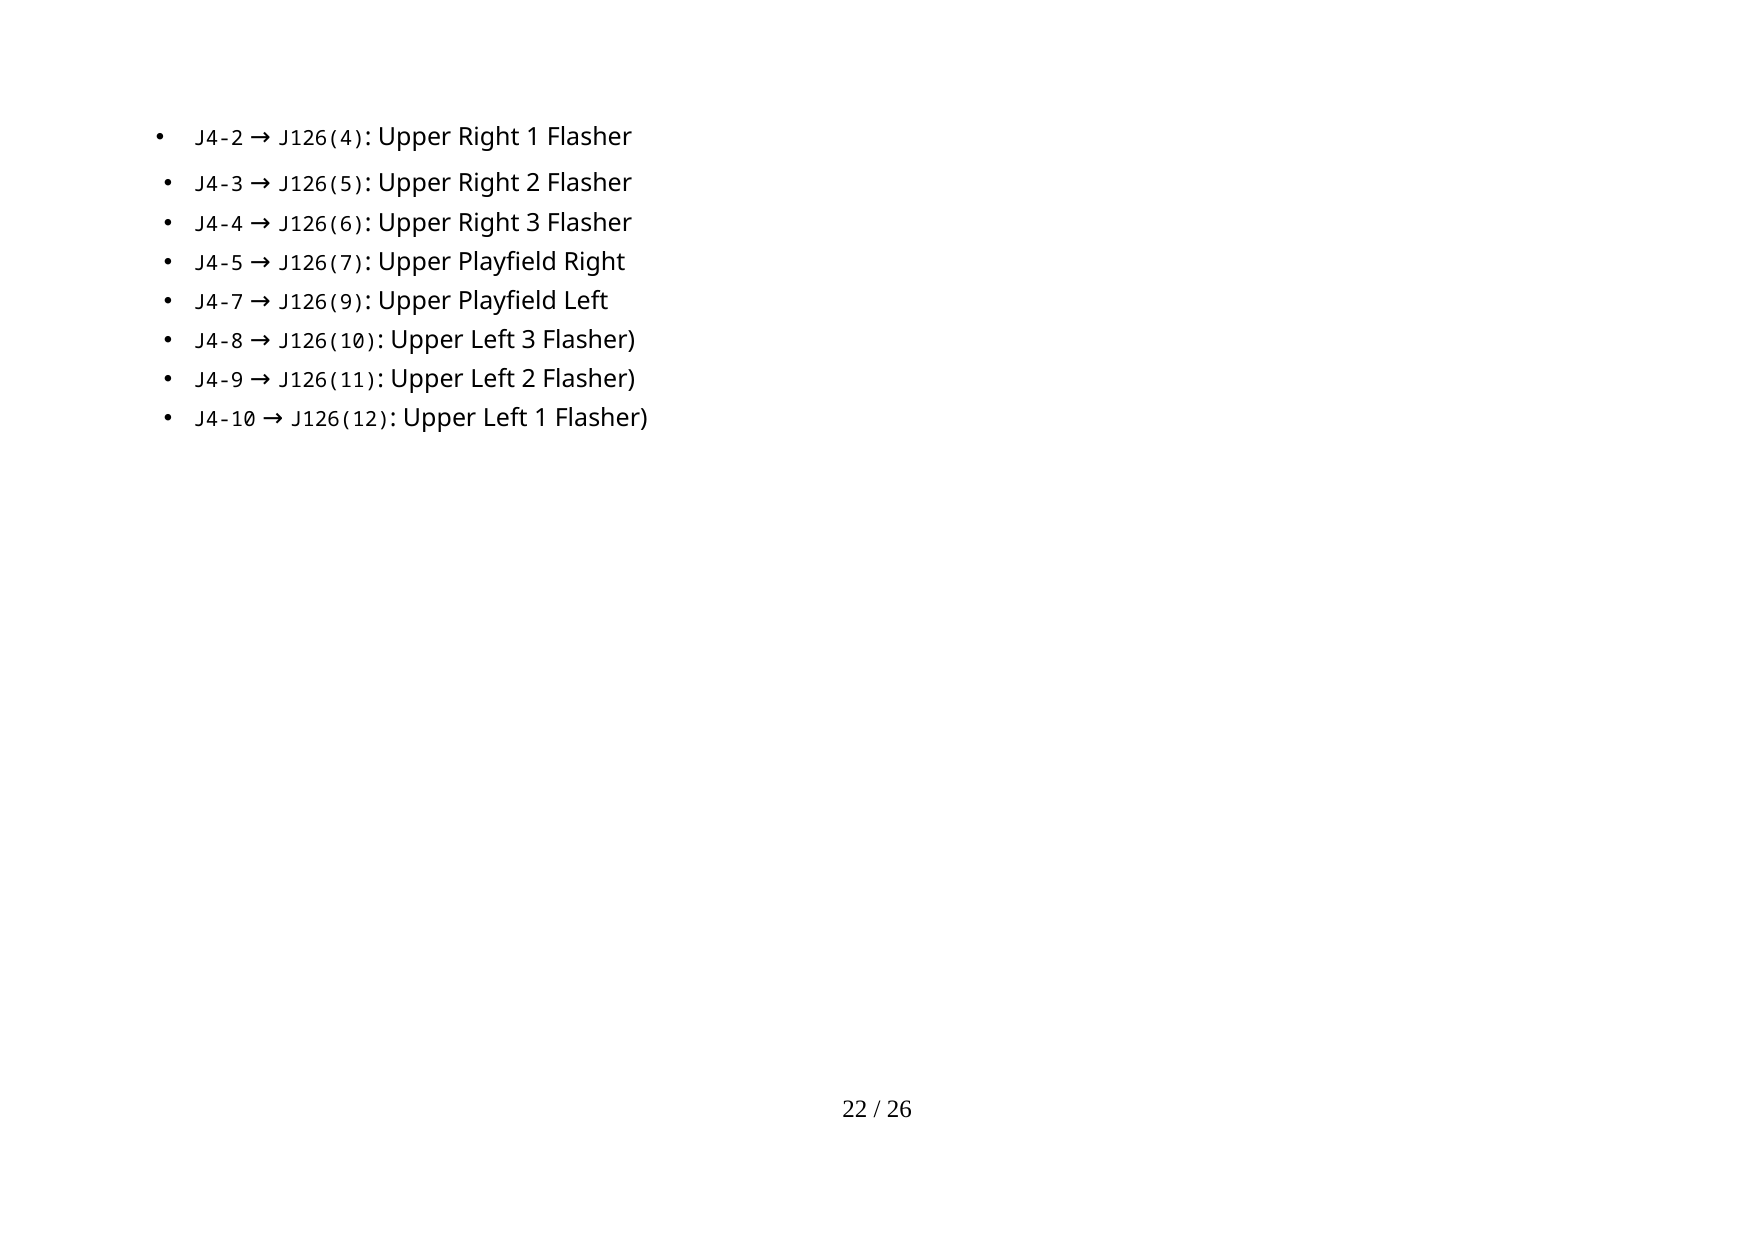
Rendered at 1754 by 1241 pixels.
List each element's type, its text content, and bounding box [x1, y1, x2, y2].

list J4-8 → J126(10): Upper Left 3 Flasher) [164, 322, 1635, 356]
list J4-7 → J126(9): Upper Playfield Left [164, 283, 1635, 317]
list J4-10 → J126(12): Upper Left 1 Flasher) [164, 400, 1635, 434]
list J4-4 → J126(6): Upper Right 3 Flasher [164, 204, 1635, 238]
list J4-3 → J126(5): Upper Right 2 Flasher [164, 165, 1635, 199]
list J4-2 → J126(4): Upper Right 1 Flasher [156, 118, 1635, 152]
list J4-9 → J126(11): Upper Left 2 Flasher) [164, 361, 1635, 395]
list J4-5 → J126(7): Upper Playfield Right [164, 243, 1635, 277]
